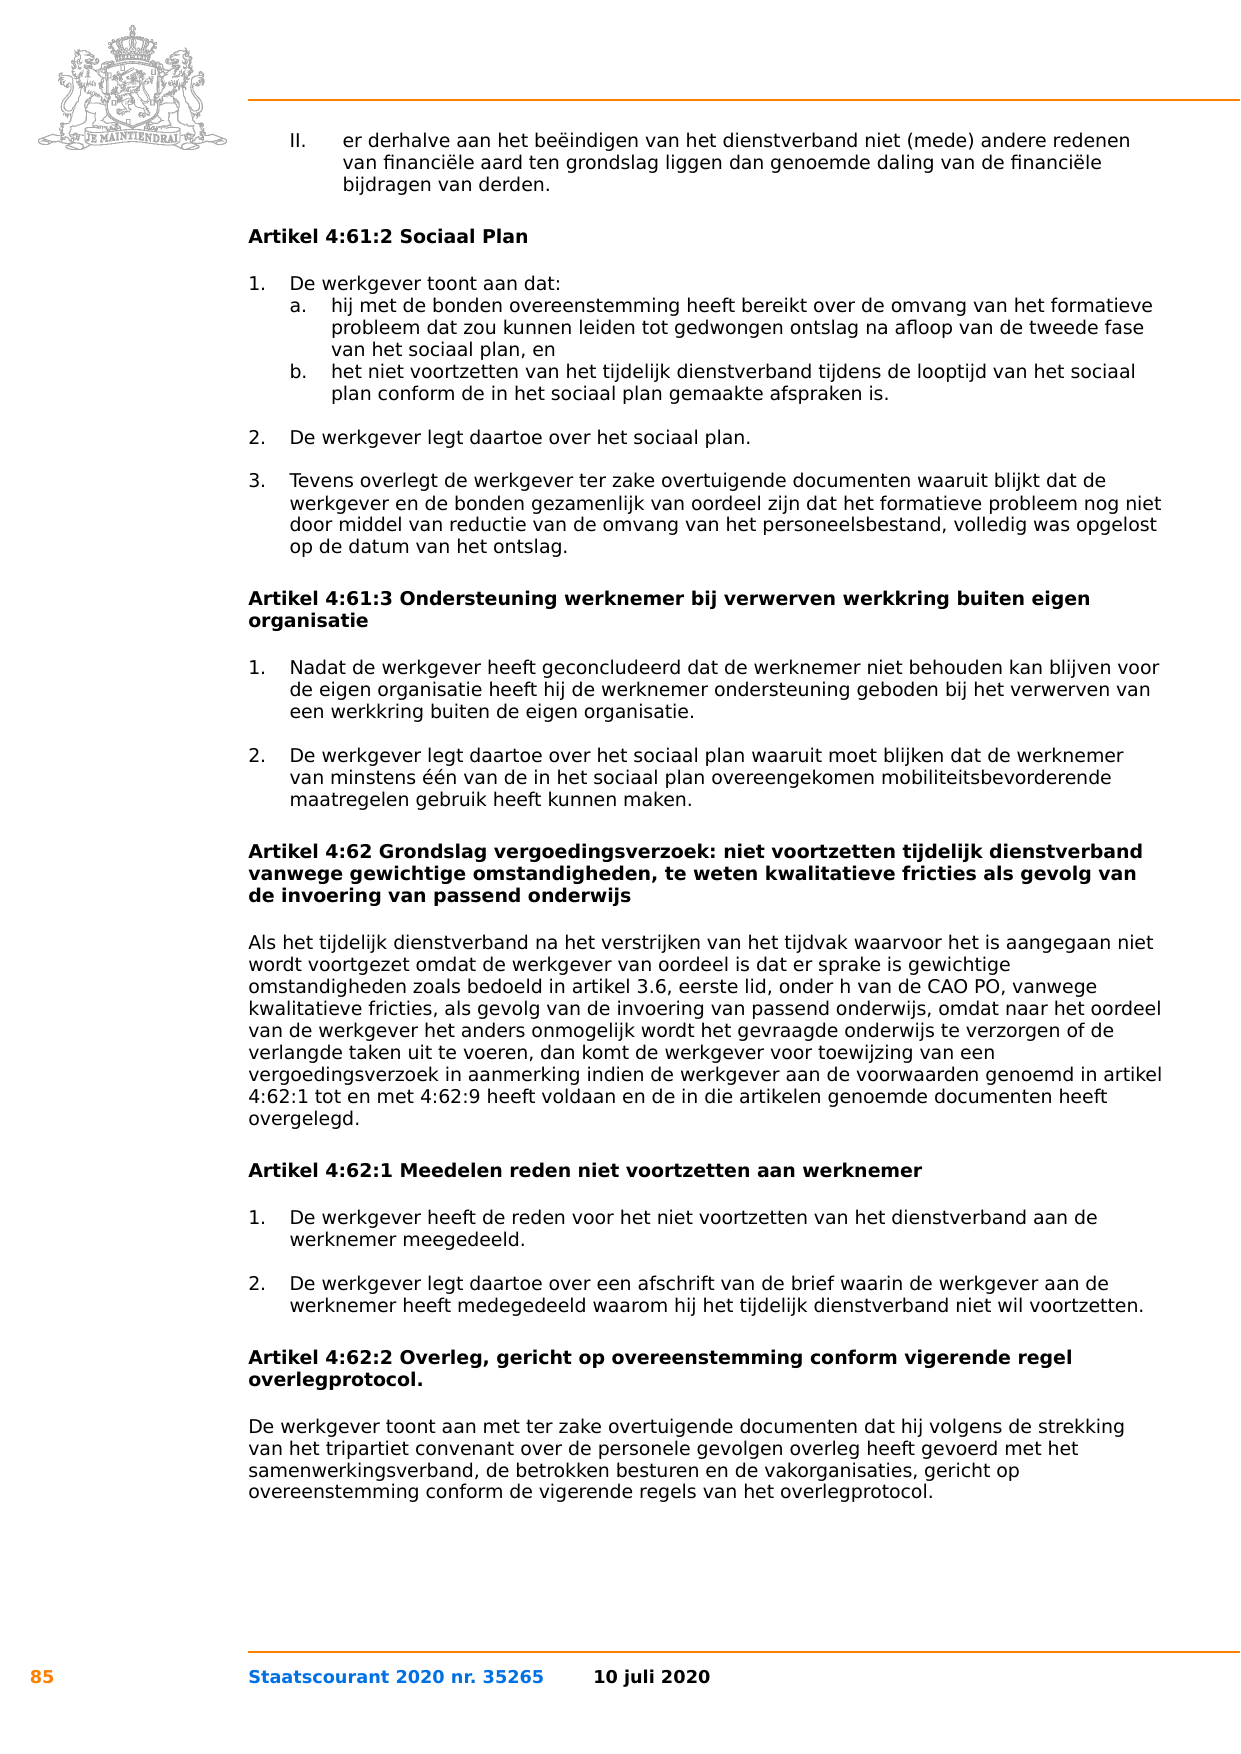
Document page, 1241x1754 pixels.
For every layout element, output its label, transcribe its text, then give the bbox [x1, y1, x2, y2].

subtitle Artikel 4:62 Grondslag vergoedingsverzoek: niet voortzetten tijdelijk dienstverband vanwege gewichtige omstandigheden, te weten kwalitatieve fricties als gevolg van de invoering van passend onderwijs [248, 841, 1163, 907]
subtitle Artikel 4:61:3 Ondersteuning werknemer bij verwerven werkkring buiten eigen organisatie [248, 588, 1163, 632]
text II. er derhalve aan het beëindigen van het dienstverband niet (mede) andere redenen van financiële aard ten grondslag liggen dan genoemde daling van de financiële bijdragen van derden. [289, 130, 1163, 196]
picture [38, 25, 227, 150]
text 1. De werkgever heeft de reden voor het niet voortzetten van het dienstverband aan de werknemer meegedeeld. [248, 1207, 1163, 1251]
text Als het tijdelijk dienstverband na het verstrijken van het tijdvak waarvoor het is aangegaan niet wordt voortgezet omdat de werkgever van oordeel is dat er sprake is gewichtige omstandigheden zoals bedoeld in artikel 3.6, eerste lid, onder h van de CAO PO, vanwege kwalitatieve fricties, als gevolg van de invoering van passend onderwijs, omdat naar het oordeel van de werkgever het anders onmogelijk wordt het gevraagde onderwijs te verzorgen of de verlangde taken uit te voeren, dan komt de werkgever voor toewijzing van een vergoedingsverzoek in aanmerking indien de werkgever aan de voorwaarden genoemd in artikel 4:62:1 tot en met 4:62:9 heeft voldaan en de in die artikelen genoemde documenten heeft overgelegd. [248, 932, 1163, 1130]
text b. het niet voortzetten van het tijdelijk dienstverband tijdens de looptijd van het sociaal plan conform de in het sociaal plan gemaakte afspraken is. [289, 361, 1163, 405]
text 2. De werkgever legt daartoe over het sociaal plan. [248, 427, 1163, 448]
text 2. De werkgever legt daartoe over het sociaal plan waaruit moet blijken dat de werknemer van minstens één van de in het sociaal plan overeengekomen mobiliteitsbevorderende maatregelen gebruik heeft kunnen maken. [248, 745, 1163, 811]
text 2. De werkgever legt daartoe over een afschrift van de brief waarin de werkgever aan de werknemer heeft medegedeeld waarom hij het tijdelijk dienstverband niet wil voortzetten. [248, 1273, 1163, 1317]
subtitle Artikel 4:62:2 Overleg, gericht op overeenstemming conform vigerende regel overlegprotocol. [248, 1347, 1163, 1391]
text a. hij met de bonden overeenstemming heeft bereikt over de omvang van het formatieve probleem dat zou kunnen leiden tot gedwongen ontslag na afloop van de tweede fase van het sociaal plan, en [289, 295, 1163, 361]
subtitle Artikel 4:62:1 Meedelen reden niet voortzetten aan werknemer [248, 1160, 1163, 1182]
text 1. Nadat de werkgever heeft geconcludeerd dat de werknemer niet behouden kan blijven voor de eigen organisatie heeft hij de werknemer ondersteuning geboden bij het verwerven van een werkkring buiten de eigen organisatie. [248, 657, 1163, 723]
subtitle Artikel 4:61:2 Sociaal Plan [248, 226, 1163, 248]
text 3. Tevens overlegt de werkgever ter zake overtuigende documenten waaruit blijkt dat de werkgever en de bonden gezamenlijk van oordeel zijn dat het formatieve probleem nog niet door middel van reductie van de omvang van het personeelsbestand, volledig was opgelost op de datum van het ontslag. [248, 470, 1163, 558]
text 1. De werkgever toont aan dat: [248, 273, 1163, 295]
text De werkgever toont aan met ter zake overtuigende documenten dat hij volgens de strekking van het tripartiet convenant over de personele gevolgen overleg heeft gevoerd met het samenwerkingsverband, de betrokken besturen en de vakorganisaties, gericht op overeenstemming conform de vigerende regels van het overlegprotocol. [248, 1416, 1163, 1503]
